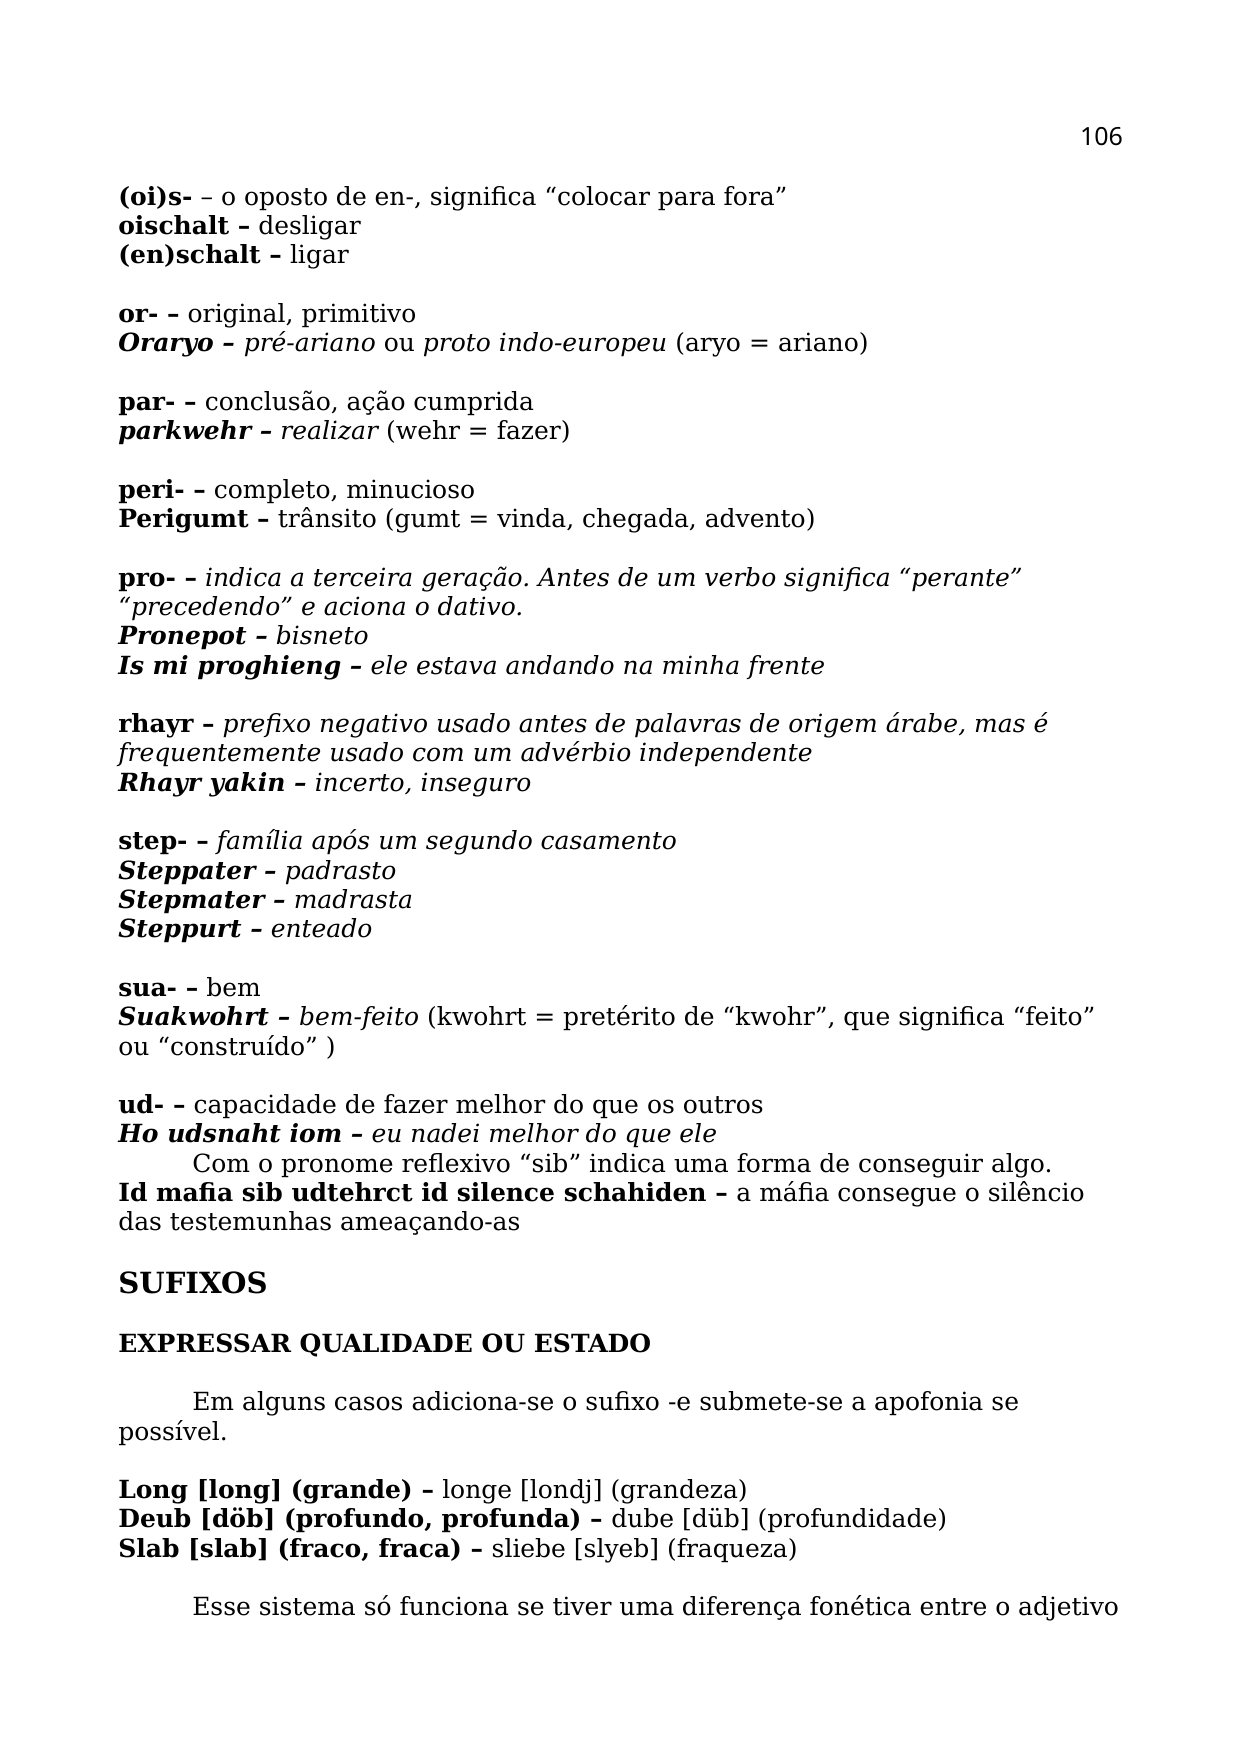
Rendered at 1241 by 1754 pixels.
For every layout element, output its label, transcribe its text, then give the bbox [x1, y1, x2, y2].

text Long [long] (grande) – longe [londj] (grandeza) [118, 1475, 1123, 1504]
text Esse sistema só funciona se tiver uma diferença fonética entre o adjetivo [118, 1592, 1123, 1622]
text Em alguns casos adiciona-se o sufixo -e submete-se a apofonia se possível. [118, 1388, 1123, 1446]
text Deub [döb] (profundo, profunda) – dube [düb] (profundidade) [118, 1504, 1123, 1534]
text peri- – completo, minucioso [118, 475, 1123, 504]
subtitle EXPRESSAR QUALIDADE OU ESTADO [118, 1329, 1123, 1358]
text or- – original, primitivo [118, 299, 1123, 328]
text Com o pronome reflexivo “sib” indica uma forma de conseguir algo. [118, 1149, 1123, 1178]
text Oraryo – pré-ariano ou proto indo-europeu (aryo = ariano) [118, 328, 1123, 358]
text pro- – indica a terceira geração. Antes de um verbo significa “perante” “precedendo” e aciona o dativo. [118, 563, 1123, 621]
text sua- – bem [118, 973, 1123, 1002]
text Perigumt – trânsito (gumt = vinda, chegada, advento) [118, 504, 1123, 533]
text Pronepot – bisneto [118, 621, 1123, 651]
text par- – conclusão, ação cumprida [118, 387, 1123, 416]
text (en)schalt – ligar [118, 240, 1123, 270]
text ud- – capacidade de fazer melhor do que os outros [118, 1090, 1123, 1119]
text Suakwohrt – bem-feito (kwohrt = pretérito de “kwohr”, que significa “feito” ou “construído” ) [118, 1002, 1123, 1061]
text Steppurt – enteado [118, 914, 1123, 944]
text Stepmater – madrasta [118, 885, 1123, 914]
text parkwehr – realizar (wehr = fazer) [118, 416, 1123, 446]
text (oi)s- – o oposto de en-, significa “colocar para fora” [118, 182, 1123, 211]
text Is mi proghieng – ele estava andando na minha frente [118, 651, 1123, 680]
text Rhayr yakin – incerto, inseguro [118, 768, 1123, 797]
text step- – família após um segundo casamento [118, 826, 1123, 856]
subtitle SUFIXOS [118, 1266, 1123, 1300]
text Ho udsnaht iom – eu nadei melhor do que ele [118, 1119, 1123, 1149]
text Steppater – padrasto [118, 856, 1123, 885]
text Id mafia sib udtehrct id silence schahiden – a máfia consegue o silêncio das testemunhas ameaçando-as [118, 1178, 1123, 1236]
text oischalt – desligar [118, 211, 1123, 240]
text rhayr – prefixo negativo usado antes de palavras de origem árabe, mas é frequentemente usado com um advérbio independente [118, 709, 1123, 768]
text Slab [slab] (fraco, fraca) – sliebe [slyeb] (fraqueza) [118, 1534, 1123, 1563]
